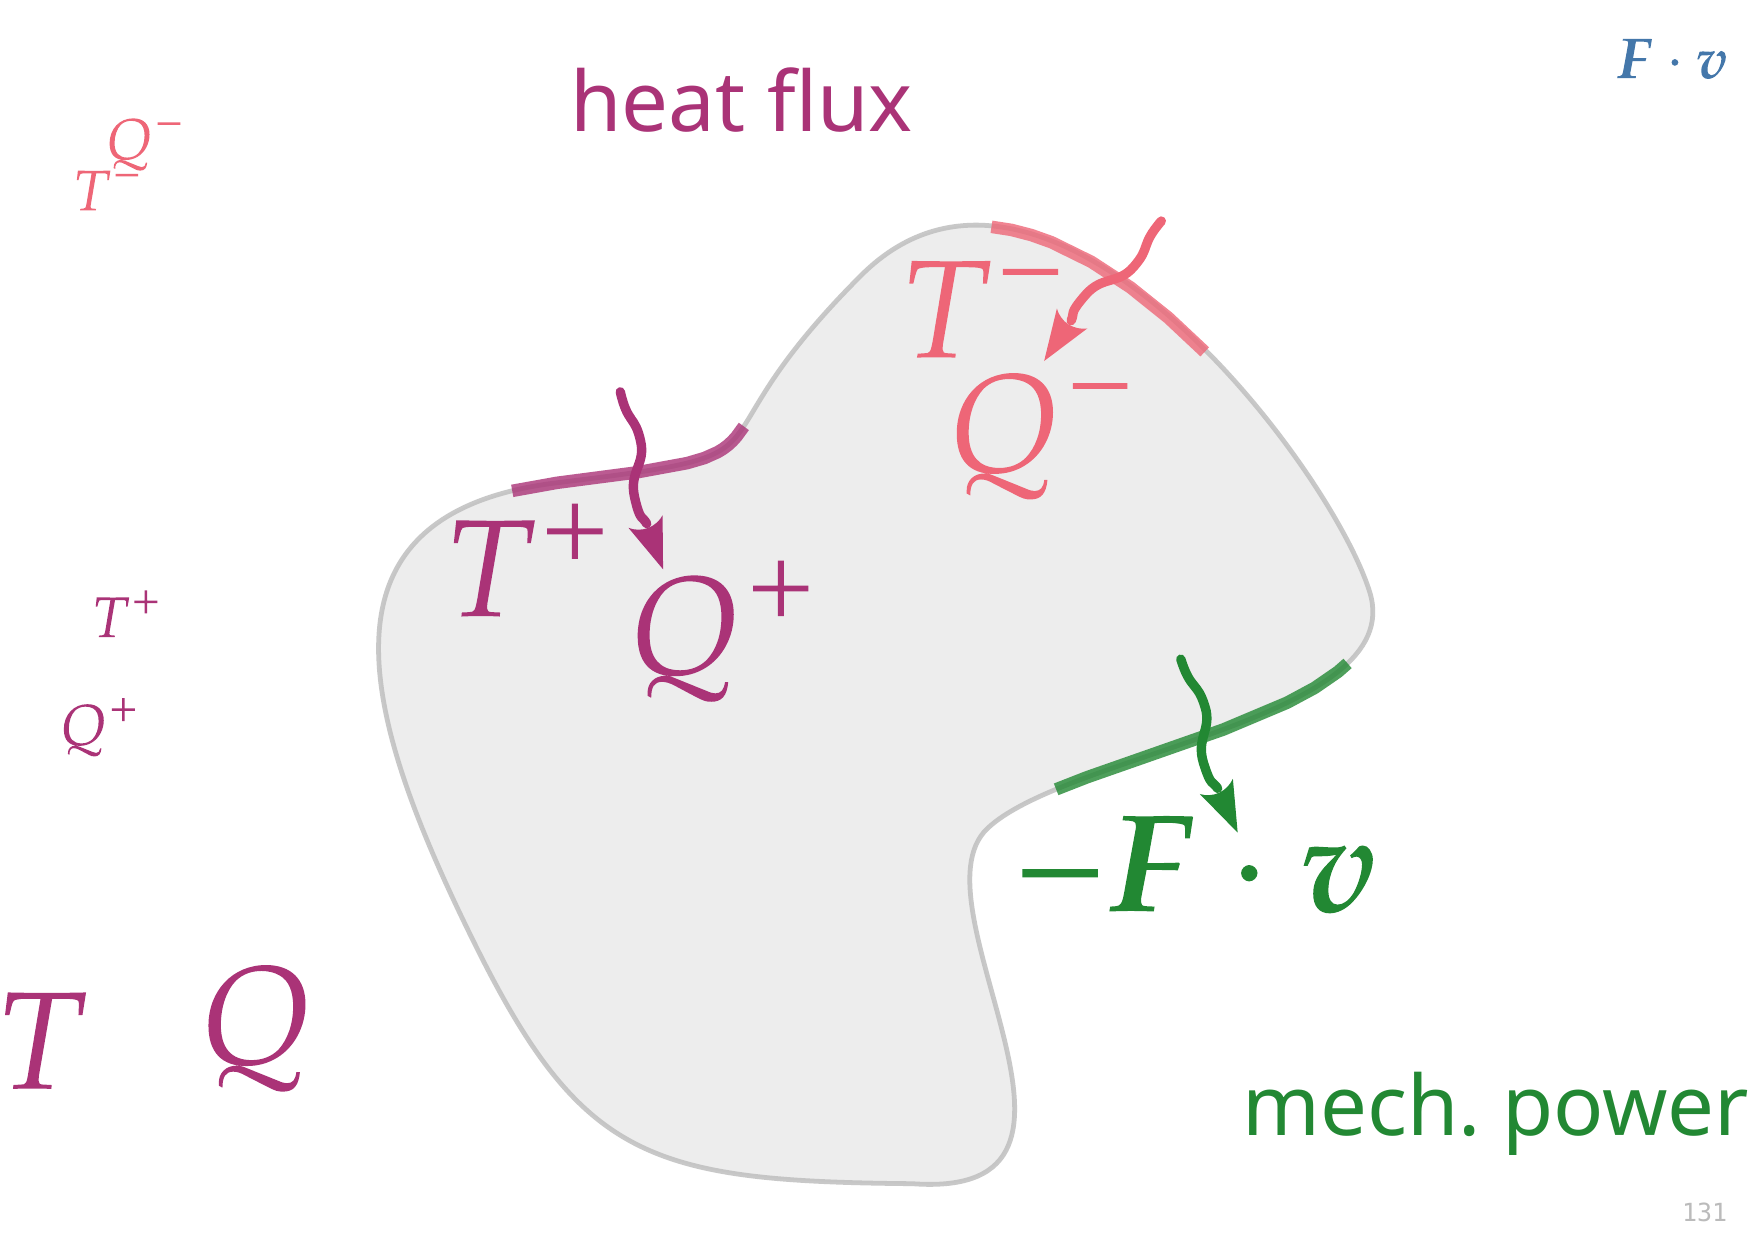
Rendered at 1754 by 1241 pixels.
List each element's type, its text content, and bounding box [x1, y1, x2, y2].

text_box [95, 597, 130, 638]
text_box [378, 225, 1373, 1185]
text_box mech. power [1227, 1038, 1736, 1137]
text_box [111, 698, 135, 722]
text_box [1241, 865, 1258, 882]
text_box [1022, 869, 1098, 878]
text_box [1109, 815, 1194, 912]
text_box [1303, 845, 1373, 914]
text_box [63, 704, 104, 757]
text_box [1671, 59, 1679, 66]
text_box [1617, 38, 1652, 79]
text_box [76, 170, 111, 211]
text_box [134, 590, 158, 614]
text_box heat flux [555, 35, 908, 134]
text_box [115, 173, 139, 177]
text_box [109, 118, 150, 171]
text_box [208, 965, 306, 1092]
text_box [1697, 50, 1726, 79]
text_box [5, 992, 87, 1089]
